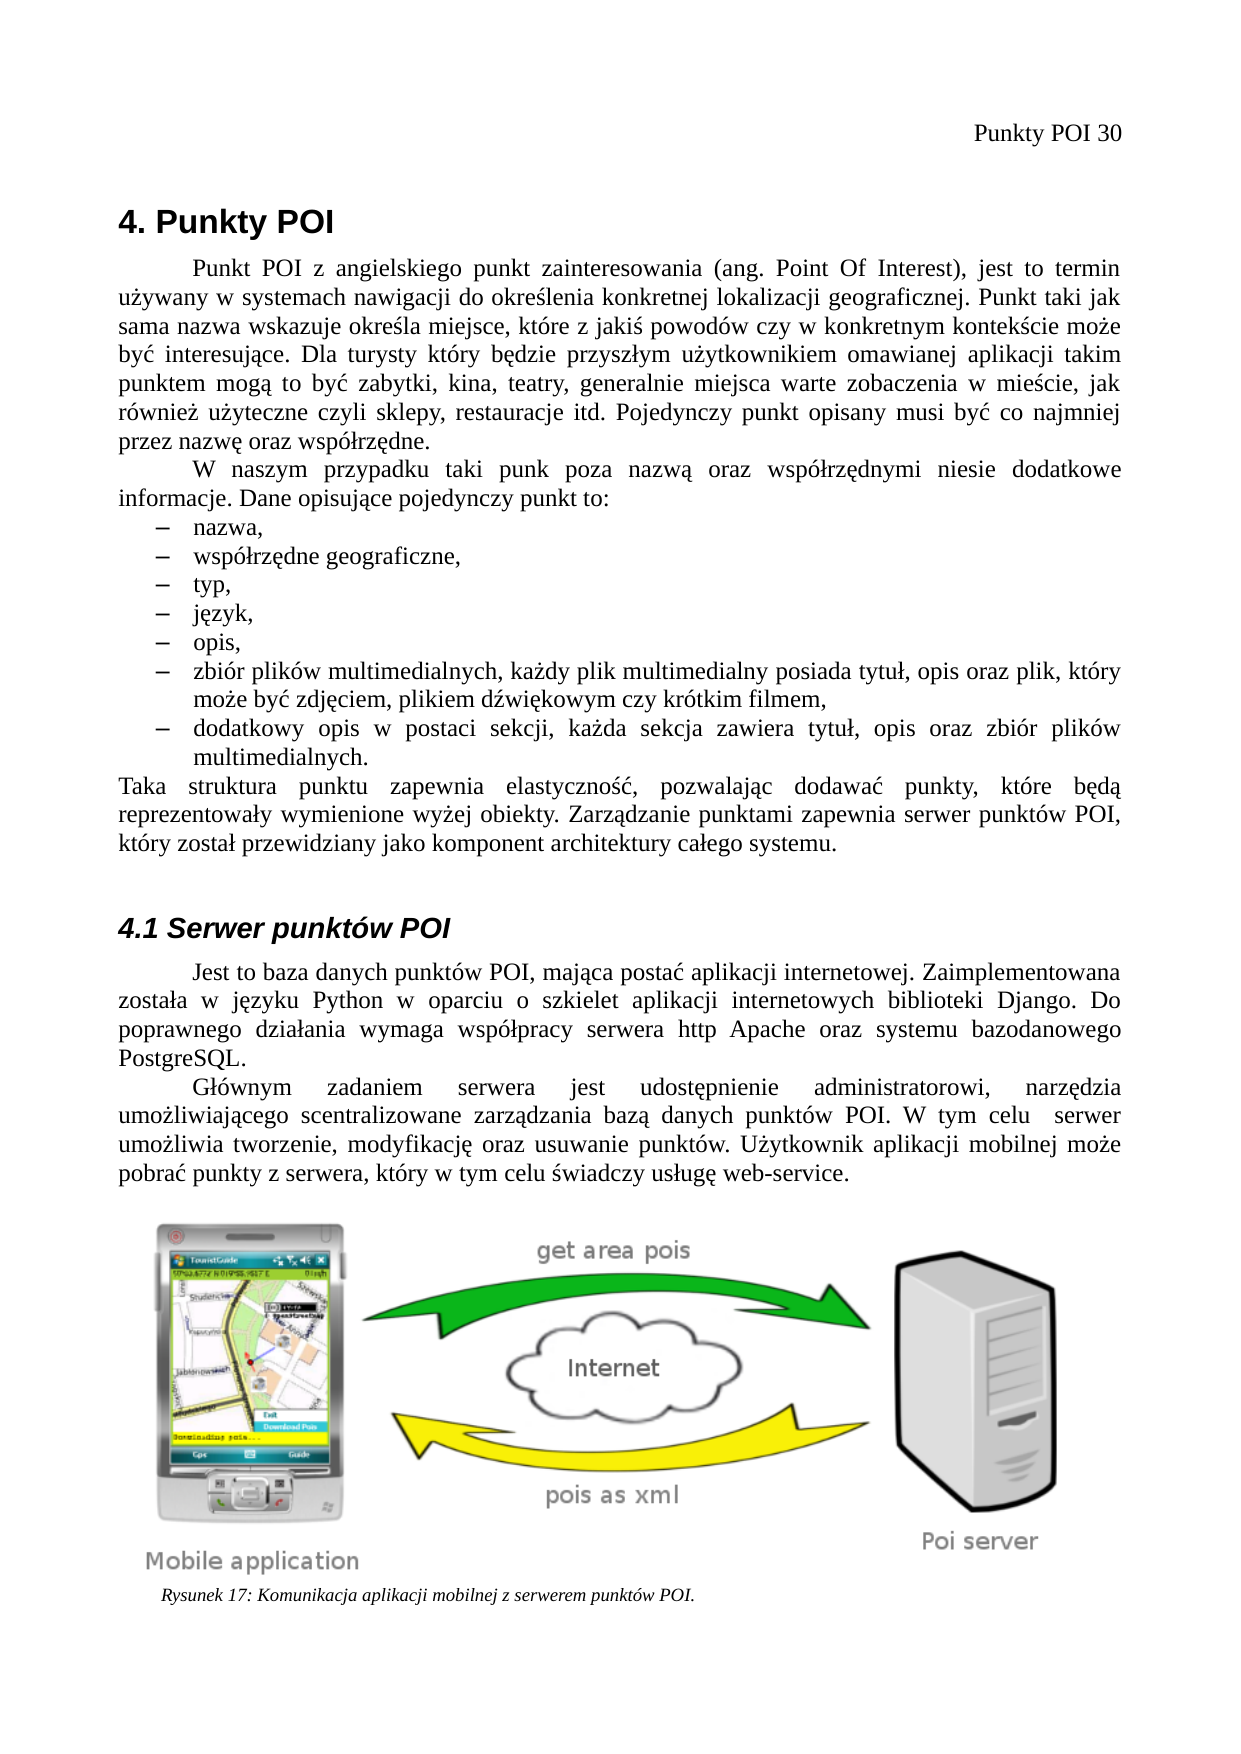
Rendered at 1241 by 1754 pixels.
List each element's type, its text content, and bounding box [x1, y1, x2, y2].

subtitle 4.1 Serwer punktów POI [118, 911, 1122, 944]
list zbiór plików multimedialnych, każdy plik multimedialny posiada tytuł, opis oraz plik, który może być zdjęciem, plikiem dźwiękowym czy krótkim filmem, [156, 656, 1122, 713]
text Punkt POI z angielskiego punkt zainteresowania (ang. Point Of Interest), jest to termin używany w systemach nawigacji do określenia konkretnej lokalizacji geograficznej. Punkt taki jak sama nazwa wskazuje określa miejsce, które z jakiś powodów czy w konkretnym kontekście może być interesujące. Dla turysty który będzie przyszłym użytkownikiem omawianej aplikacji takim punktem mogą to być zabytki, kina, teatry, generalnie miejsca warte zobaczenia w mieście, jak również użyteczne czyli sklepy, restauracje itd. Pojedynczy punkt opisany musi być co najmniej przez nazwę oraz współrzędne. [118, 253, 1122, 454]
text Taka struktura punktu zapewnia elastyczność, pozwalając dodawać punkty, które będą reprezentowały wymienione wyżej obiekty. Zarządzanie punktami zapewnia serwer punktów POI, który został przewidziany jako komponent architektury całego systemu. [118, 771, 1122, 857]
text Głównym zadaniem serwera jest udostępnienie administratorowi, narzędzia umożliwiającego scentralizowane zarządzania bazą danych punktów POI. W tym celu serwer umożliwia tworzenie, modyfikację oraz usuwanie punktów. Użytkownik aplikacji mobilnej może pobrać punkty z serwera, który w tym celu świadczy usługę web-service. [118, 1072, 1122, 1187]
text Jest to baza danych punktów POI, mająca postać aplikacji internetowej. Zaimplementowana została w języku Python w oparciu o szkielet aplikacji internetowych biblioteki Django. Do poprawnego działania wymaga współpracy serwera http Apache oraz systemu bazodanowego PostgreSQL. [118, 957, 1122, 1072]
text Rysunek 17: Komunikacja aplikacji mobilnej z serwerem punktów POI. [161, 1584, 1091, 1605]
list typ, [156, 569, 1122, 598]
list nazwa, [156, 512, 1122, 541]
list język, [156, 598, 1122, 627]
list współrzędne geograficzne, [156, 541, 1122, 569]
picture [139, 1194, 1070, 1584]
text W naszym przypadku taki punk poza nazwą oraz współrzędnymi niesie dodatkowe informacje. Dane opisujące pojedynczy punkt to: [118, 454, 1122, 512]
list dodatkowy opis w postaci sekcji, każda sekcja zawiera tytuł, opis oraz zbiór plików multimedialnych. [156, 713, 1122, 771]
list opis, [156, 627, 1122, 656]
subtitle 4. Punkty POI [118, 202, 1122, 241]
